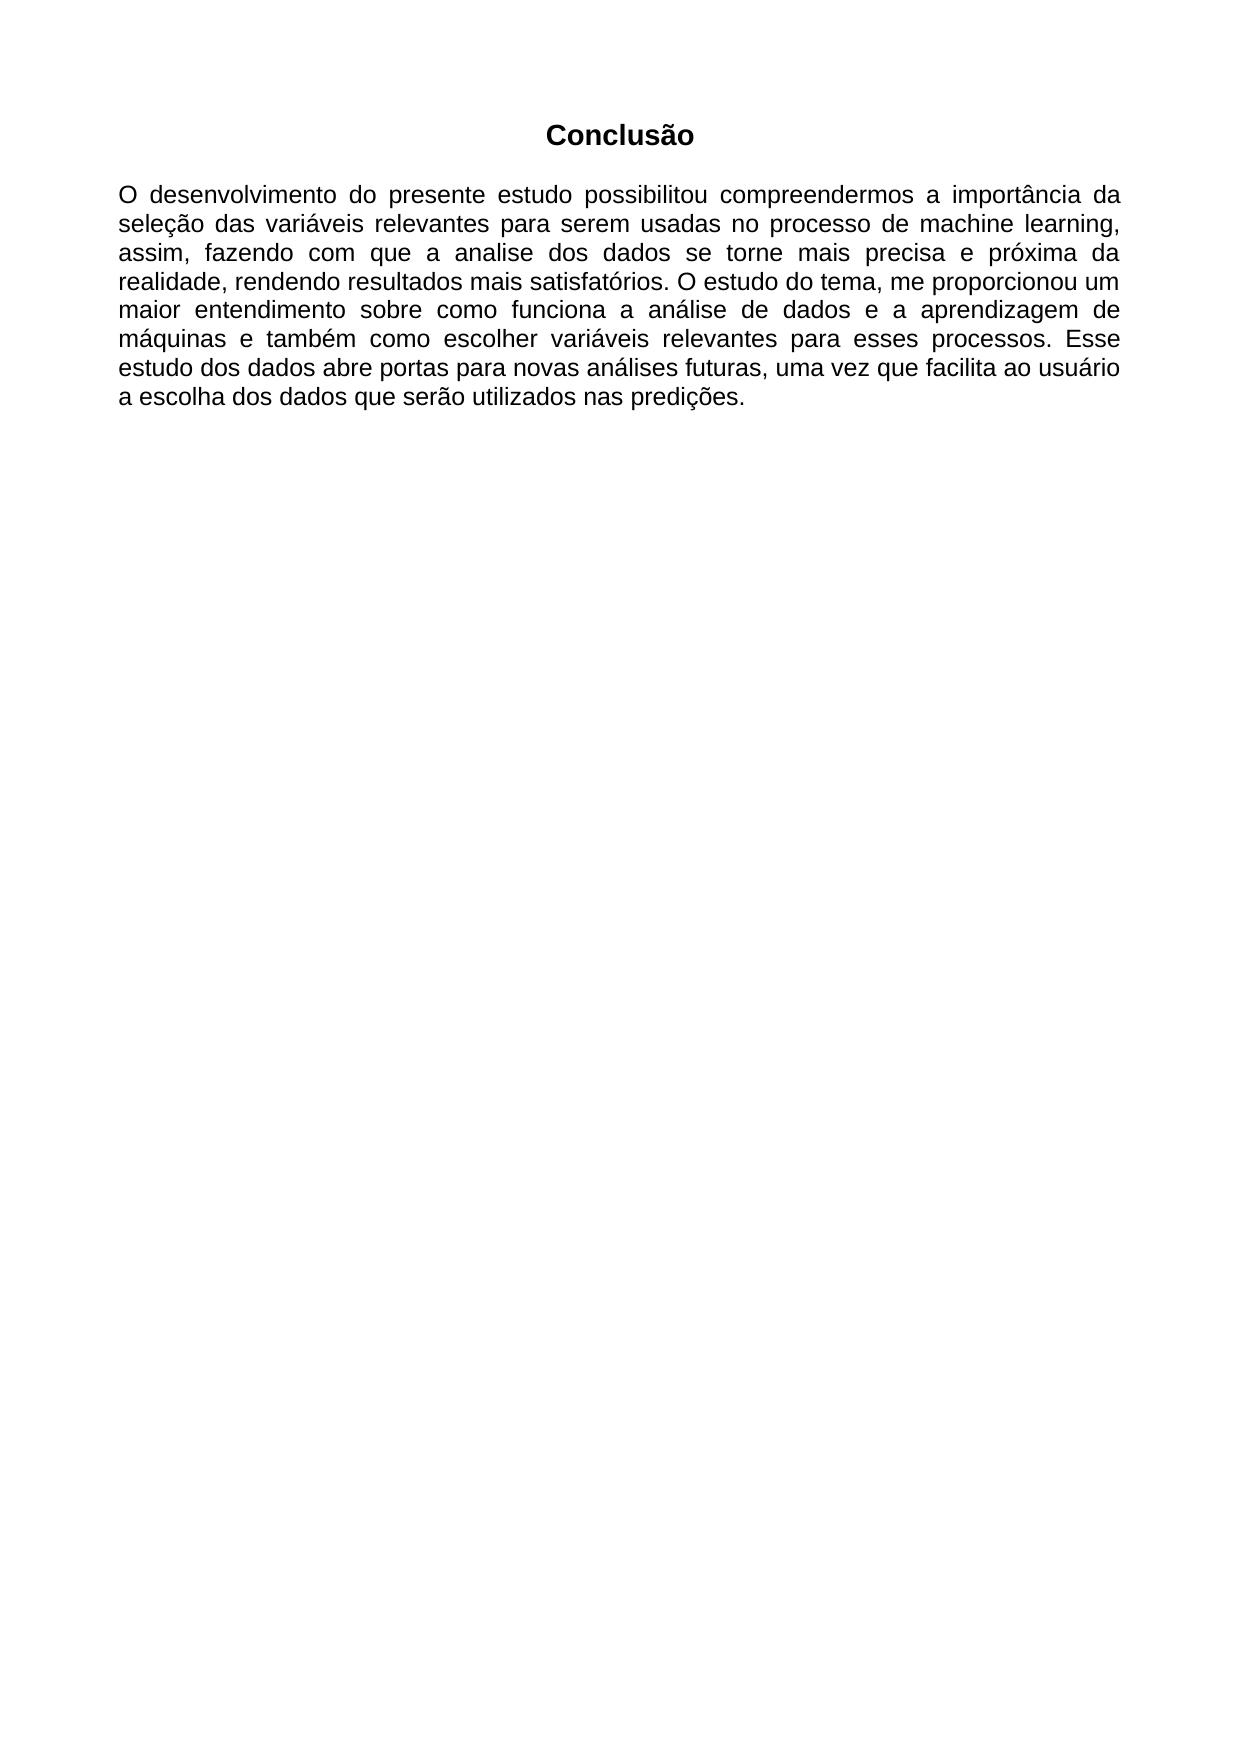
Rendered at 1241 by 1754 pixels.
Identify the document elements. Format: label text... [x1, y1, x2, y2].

text O desenvolvimento do presente estudo possibilitou compreendermos a importância da seleção das variáveis relevantes para serem usadas no processo de machine learning, assim, fazendo com que a analise dos dados se torne mais precisa e próxima da realidade, rendendo resultados mais satisfatórios. O estudo do tema, me proporcionou um maior entendimento sobre como funciona a análise de dados e a aprendizagem de máquinas e também como escolher variáveis relevantes para esses processos. Esse estudo dos dados abre portas para novas análises futuras, uma vez que facilita ao usuário a escolha dos dados que serão utilizados nas predições. [118, 180, 1122, 410]
text Conclusão [118, 118, 1122, 152]
